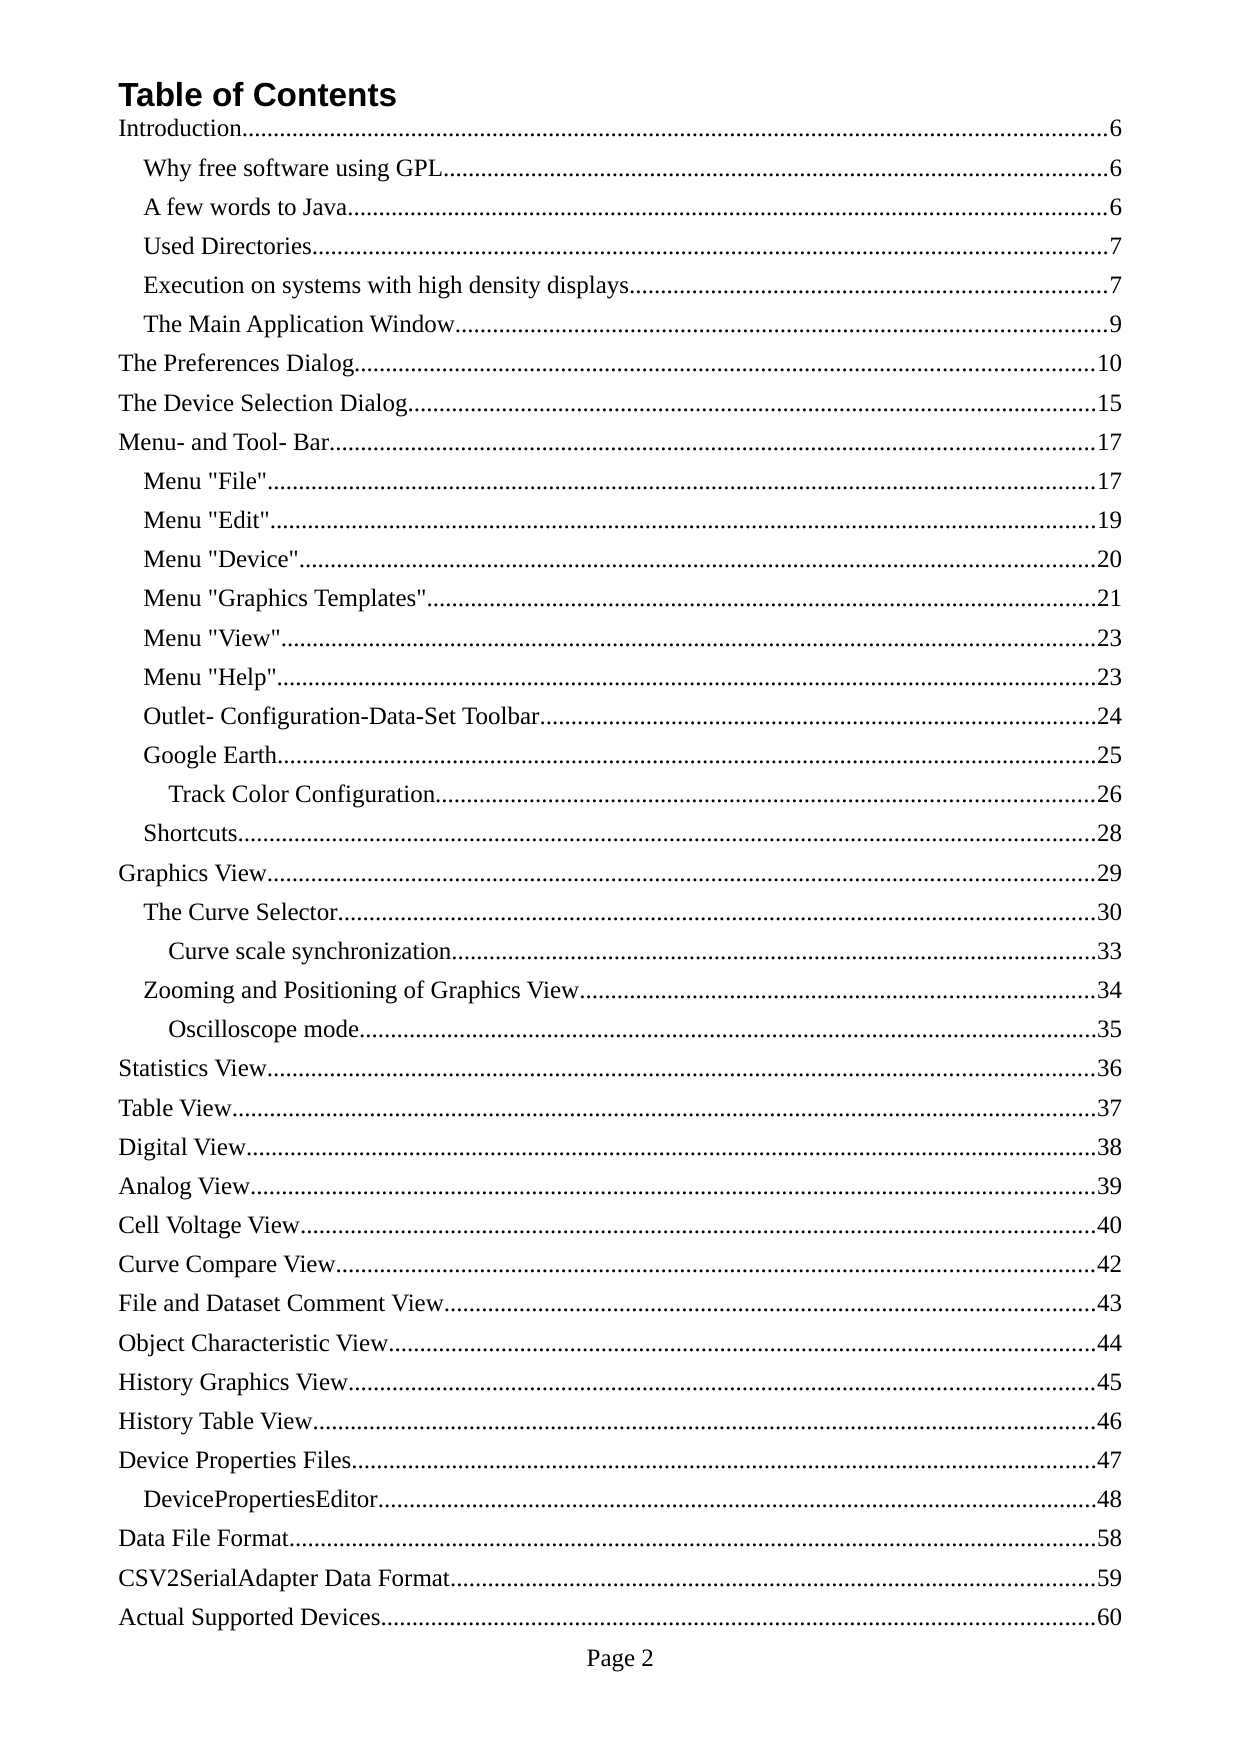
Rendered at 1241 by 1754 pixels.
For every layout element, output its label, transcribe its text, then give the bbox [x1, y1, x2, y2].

text Curve scale synchronization 33 [168, 936, 1122, 965]
text History Table View 46 [118, 1406, 1122, 1435]
text The Main Application Window 9 [143, 309, 1122, 338]
text Used Directories 7 [143, 231, 1122, 260]
text Statistics View 36 [118, 1053, 1122, 1082]
text Why free software using GPL 6 [143, 153, 1122, 181]
text Execution on systems with high density displays 7 [143, 270, 1122, 299]
text Shortcuts 28 [143, 818, 1122, 847]
text Menu "View" 23 [143, 623, 1122, 651]
text Graphics View 29 [118, 858, 1122, 886]
text Cell Voltage View 40 [118, 1210, 1122, 1239]
text The Device Selection Dialog 15 [118, 388, 1122, 416]
text Introduction 6 [118, 113, 1122, 142]
text Outlet- Configuration-Data-Set Toolbar 24 [143, 701, 1122, 730]
text File and Dataset Comment View 43 [118, 1288, 1122, 1317]
text Menu- and Tool- Bar 17 [118, 427, 1122, 456]
text Menu "Edit" 19 [143, 505, 1122, 534]
text The Curve Selector 30 [143, 897, 1122, 926]
text Actual Supported Devices 60 [118, 1602, 1122, 1631]
text Track Color Configuration 26 [168, 779, 1122, 808]
text Oscilloscope mode 35 [168, 1014, 1122, 1043]
text Zooming and Positioning of Graphics View 34 [143, 975, 1122, 1004]
text Menu "Graphics Templates" 21 [143, 583, 1122, 612]
text Curve Compare View 42 [118, 1249, 1122, 1278]
text Menu "Help" 23 [143, 662, 1122, 691]
text Table View 37 [118, 1093, 1122, 1121]
text Analog View 39 [118, 1171, 1122, 1200]
text CSV2SerialAdapter Data Format 59 [118, 1563, 1122, 1591]
text History Graphics View 45 [118, 1367, 1122, 1396]
text Data File Format 58 [118, 1523, 1122, 1552]
text Object Characteristic View 44 [118, 1328, 1122, 1356]
text DevicePropertiesEditor 48 [143, 1484, 1122, 1513]
text Menu "Device" 20 [143, 544, 1122, 573]
text Menu "File" 17 [143, 466, 1122, 495]
text The Preferences Dialog 10 [118, 348, 1122, 377]
text A few words to Java 6 [143, 192, 1122, 221]
text Google Earth 25 [143, 740, 1122, 769]
subtitle Table of Contents [118, 75, 1122, 113]
text Device Properties Files 47 [118, 1445, 1122, 1474]
text Digital View 38 [118, 1132, 1122, 1161]
